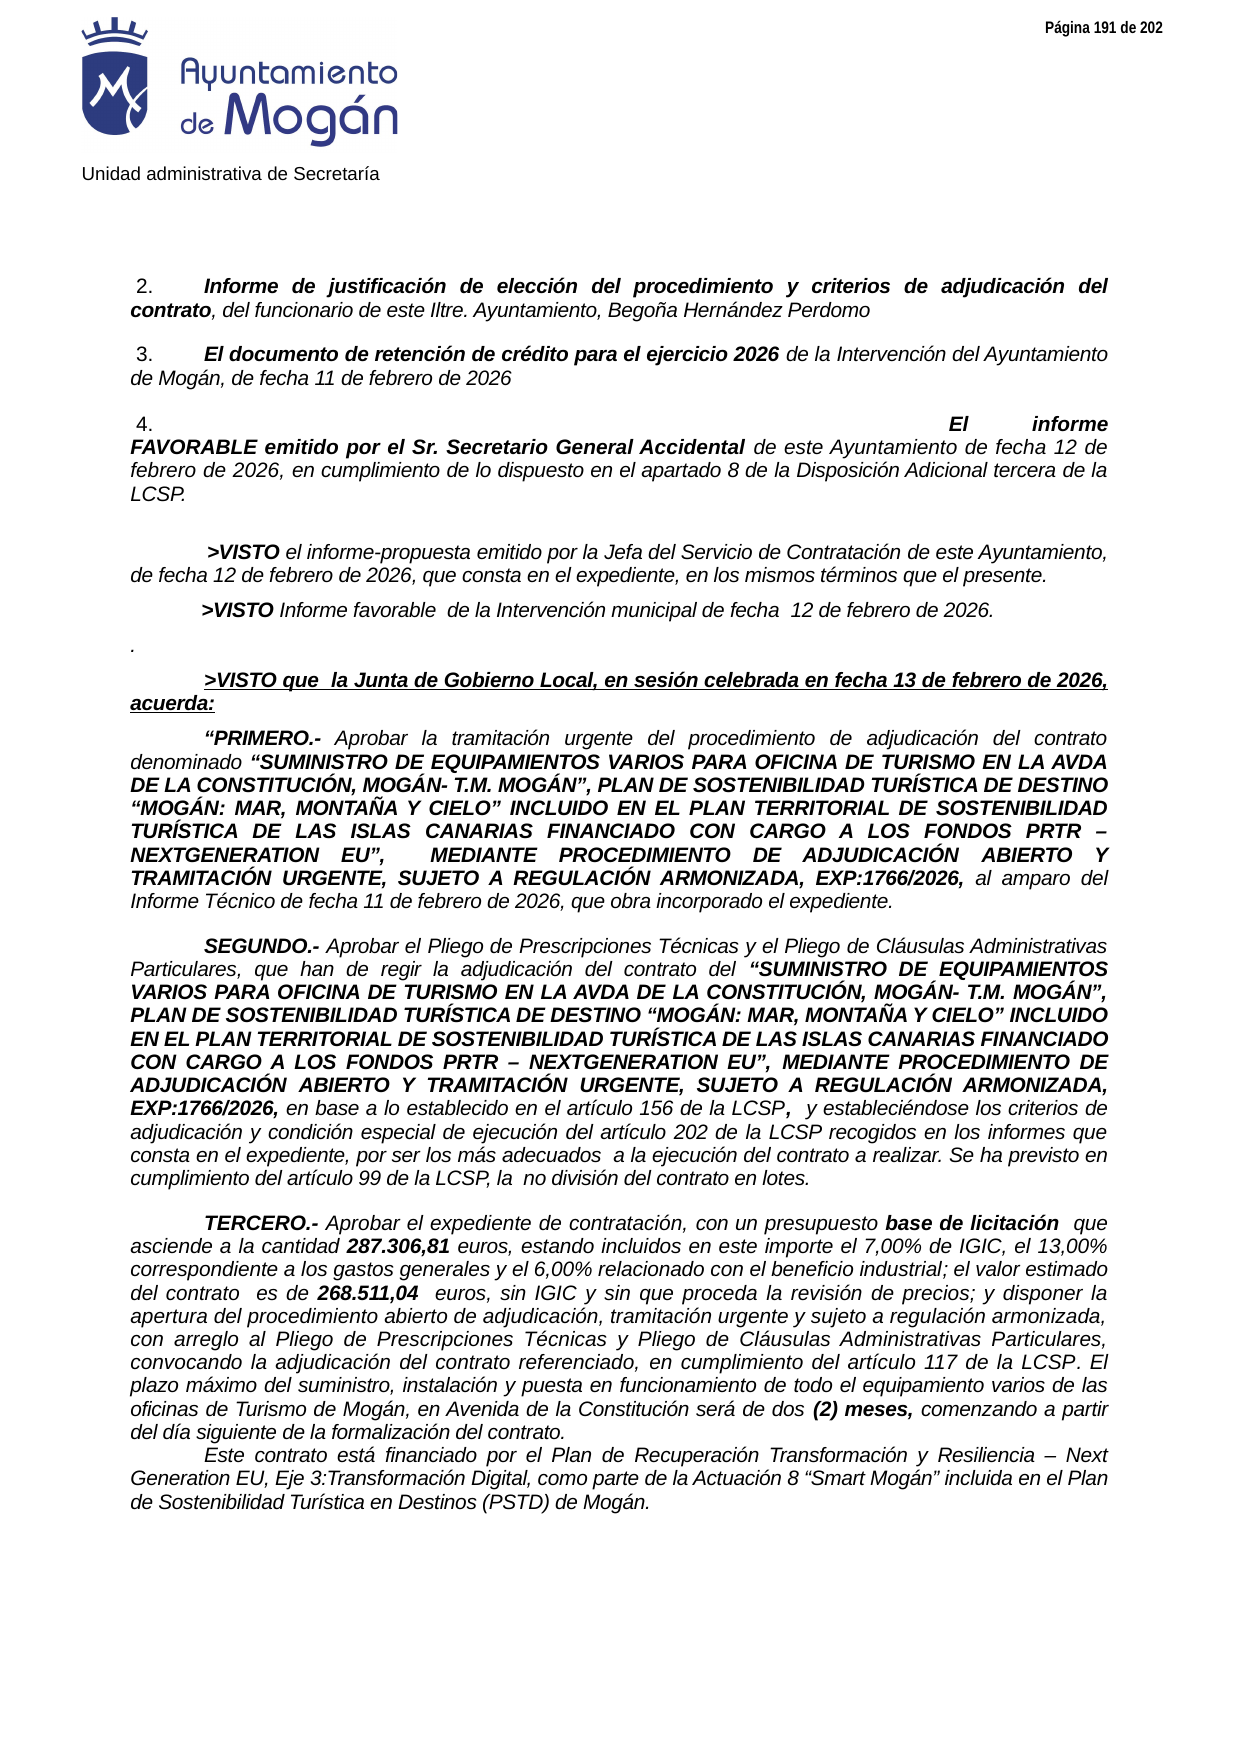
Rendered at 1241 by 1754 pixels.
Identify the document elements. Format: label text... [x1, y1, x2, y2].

list El informe FAVORABLE emitido por el Sr. Secretario General Accidental de este Ayuntamiento de fecha 12 de febrero de 2026, en cumplimiento de lo dispuesto en el apartado 8 de la Disposición Adicional tercera de la LCSP. [130, 413, 1110, 506]
text >VISTO el informe-propuesta emitido por la Jefa del Servicio de Contratación de este Ayuntamiento, de fecha 12 de febrero de 2026, que consta en el expediente, en los mismos términos que el presente. [130, 541, 1110, 587]
text >VISTO que la Junta de Gobierno Local, en sesión celebrada en fecha 13 de febrero de 2026, acuerda: [130, 669, 1110, 715]
list El documento de retención de crédito para el ejercicio 2026 de la Intervención del Ayuntamiento de Mogán, de fecha 11 de febrero de 2026 [130, 343, 1110, 389]
picture [81, 17, 398, 153]
text “PRIMERO.- Aprobar la tramitación urgente del procedimiento de adjudicación del contrato denominado “SUMINISTRO DE EQUIPAMIENTOS VARIOS PARA OFICINA DE TURISMO EN LA AVDA DE LA CONSTITUCIÓN, MOGÁN- T.M. MOGÁN”, PLAN DE SOSTENIBILIDAD TURÍSTICA DE DESTINO “MOGÁN: MAR, MONTAÑA Y CIELO” INCLUIDO EN EL PLAN TERRITORIAL DE SOSTENIBILIDAD TURÍSTICA DE LAS ISLAS CANARIAS FINANCIADO CON CARGO A LOS FONDOS PRTR – NEXTGENERATION EU”, MEDIANTE PROCEDIMIENTO DE ADJUDICACIÓN ABIERTO Y TRAMITACIÓN URGENTE, SUJETO A REGULACIÓN ARMONIZADA, EXP:1766/2026, al amparo del Informe Técnico de fecha 11 de febrero de 2026, que obra incorporado el expediente. [130, 727, 1110, 913]
list Informe de justificación de elección del procedimiento y criterios de adjudicación del contrato, del funcionario de este Iltre. Ayuntamiento, Begoña Hernández Perdomo [130, 275, 1110, 321]
text TERCERO.- Aprobar el expediente de contratación, con un presupuesto base de licitación que asciende a la cantidad 287.306,81 euros, estando incluidos en este importe el 7,00% de IGIC, el 13,00% correspondiente a los gastos generales y el 6,00% relacionado con el beneficio industrial; el valor estimado del contrato es de 268.511,04 euros, sin IGIC y sin que proceda la revisión de precios; y disponer la apertura del procedimiento abierto de adjudicación, tramitación urgente y sujeto a regulación armonizada, con arreglo al Pliego de Prescripciones Técnicas y Pliego de Cláusulas Administrativas Particulares, convocando la adjudicación del contrato referenciado, en cumplimiento del artículo 117 de la LCSP. El plazo máximo del suministro, instalación y puesta en funcionamiento de todo el equipamiento varios de las oficinas de Turismo de Mogán, en Avenida de la Constitución será de dos (2) meses, comenzando a partir del día siguiente de la formalización del contrato. [130, 1211, 1110, 1444]
text . [130, 634, 1110, 657]
text Este contrato está financiado por el Plan de Recuperación Transformación y Resiliencia – Next Generation EU, Eje 3:Transformación Digital, como parte de la Actuación 8 “Smart Mogán” incluida en el Plan de Sostenibilidad Turística en Destinos (PSTD) de Mogán. [130, 1444, 1110, 1513]
text SEGUNDO.- Aprobar el Pliego de Prescripciones Técnicas y el Pliego de Cláusulas Administrativas Particulares, que han de regir la adjudicación del contrato del “SUMINISTRO DE EQUIPAMIENTOS VARIOS PARA OFICINA DE TURISMO EN LA AVDA DE LA CONSTITUCIÓN, MOGÁN- T.M. MOGÁN”, PLAN DE SOSTENIBILIDAD TURÍSTICA DE DESTINO “MOGÁN: MAR, MONTAÑA Y CIELO” INCLUIDO EN EL PLAN TERRITORIAL DE SOSTENIBILIDAD TURÍSTICA DE LAS ISLAS CANARIAS FINANCIADO CON CARGO A LOS FONDOS PRTR – NEXTGENERATION EU”, MEDIANTE PROCEDIMIENTO DE ADJUDICACIÓN ABIERTO Y TRAMITACIÓN URGENTE, SUJETO A REGULACIÓN ARMONIZADA, EXP:1766/2026, en base a lo establecido en el artículo 156 de la LCSP, y estableciéndose los criterios de adjudicación y condición especial de ejecución del artículo 202 de la LCSP recogidos en los informes que consta en el expediente, por ser los más adecuados a la ejecución del contrato a realizar. Se ha previsto en cumplimiento del artículo 99 de la LCSP, la no división del contrato en lotes. [130, 934, 1110, 1190]
text >VISTO Informe favorable de la Intervención municipal de fecha 12 de febrero de 2026. [130, 599, 1110, 622]
